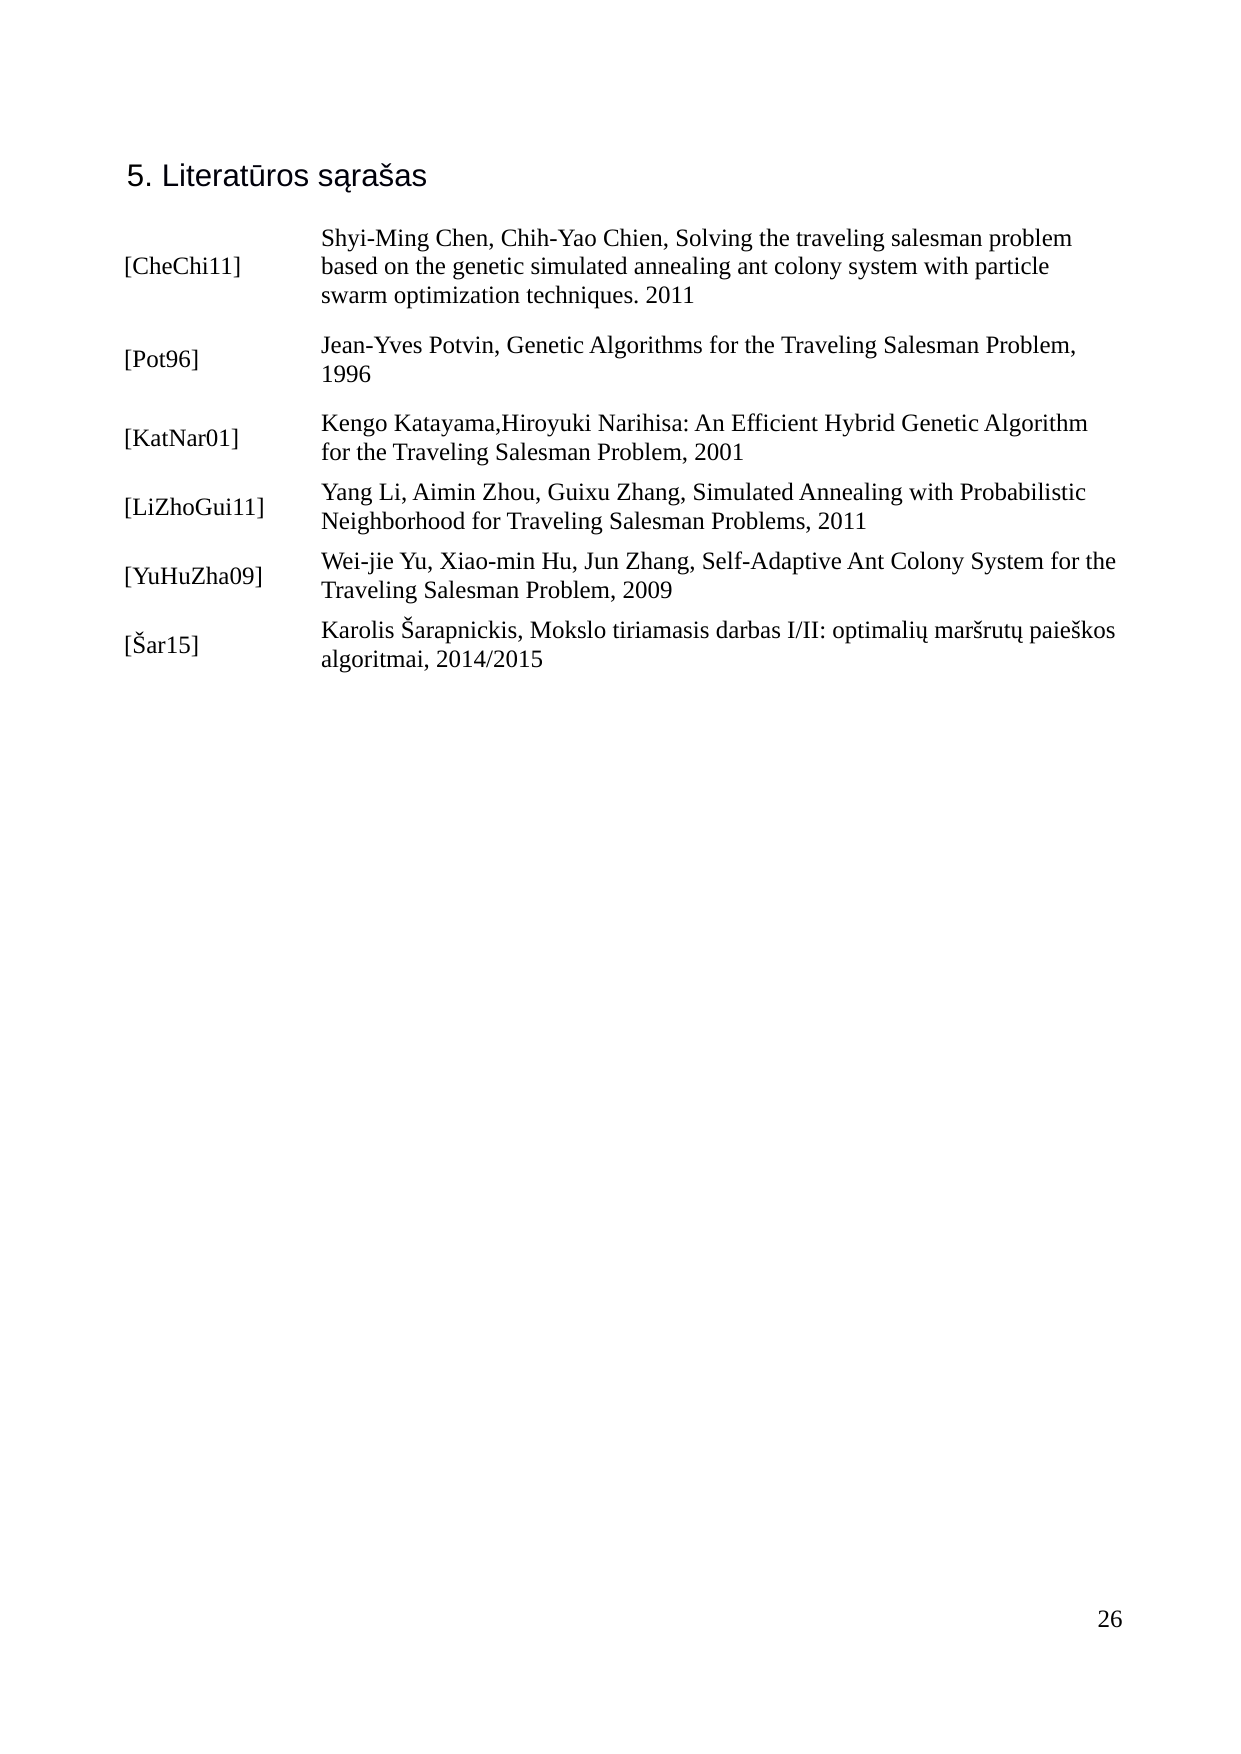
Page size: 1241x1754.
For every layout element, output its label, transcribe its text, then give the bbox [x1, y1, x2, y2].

table_cell Kengo Katayama,Hiroyuki Narihisa: An Efficient Hybrid Genetic Algorithm for the Traveling Salesman Problem, 2001 [315, 403, 1123, 472]
table_cell [Šar15] [118, 610, 315, 679]
table_cell [118, 679, 315, 743]
table_cell [YuHuZha09] [118, 541, 315, 610]
table_cell Jean-Yves Potvin, Genetic Algorithms for the Traveling Salesman Problem, 1996 [315, 315, 1123, 403]
table_cell [Pot96] [118, 315, 315, 403]
table_cell [315, 679, 1123, 743]
table_header [CheChi11] [118, 217, 315, 315]
table_cell Wei-jie Yu, Xiao-min Hu, Jun Zhang, Self-Adaptive Ant Colony System for the Traveling Salesman Problem, 2009 [315, 541, 1123, 610]
table_cell Karolis Šarapnickis, Mokslo tiriamasis darbas I/II: optimalių maršrutų paieškos algoritmai, 2014/2015 [315, 610, 1123, 679]
table_cell [LiZhoGui11] [118, 472, 315, 541]
table_cell Yang Li, Aimin Zhou, Guixu Zhang, Simulated Annealing with Probabilistic Neighborhood for Traveling Salesman Problems, 2011 [315, 472, 1123, 541]
table_header Shyi-Ming Chen, Chih-Yao Chien, Solving the traveling salesman problem based on the genetic simulated annealing ant colony system with particle swarm optimization techniques. 2011 [315, 217, 1123, 315]
subtitle Literatūros sąrašas [118, 157, 1122, 193]
table_cell [KatNar01] [118, 403, 315, 472]
